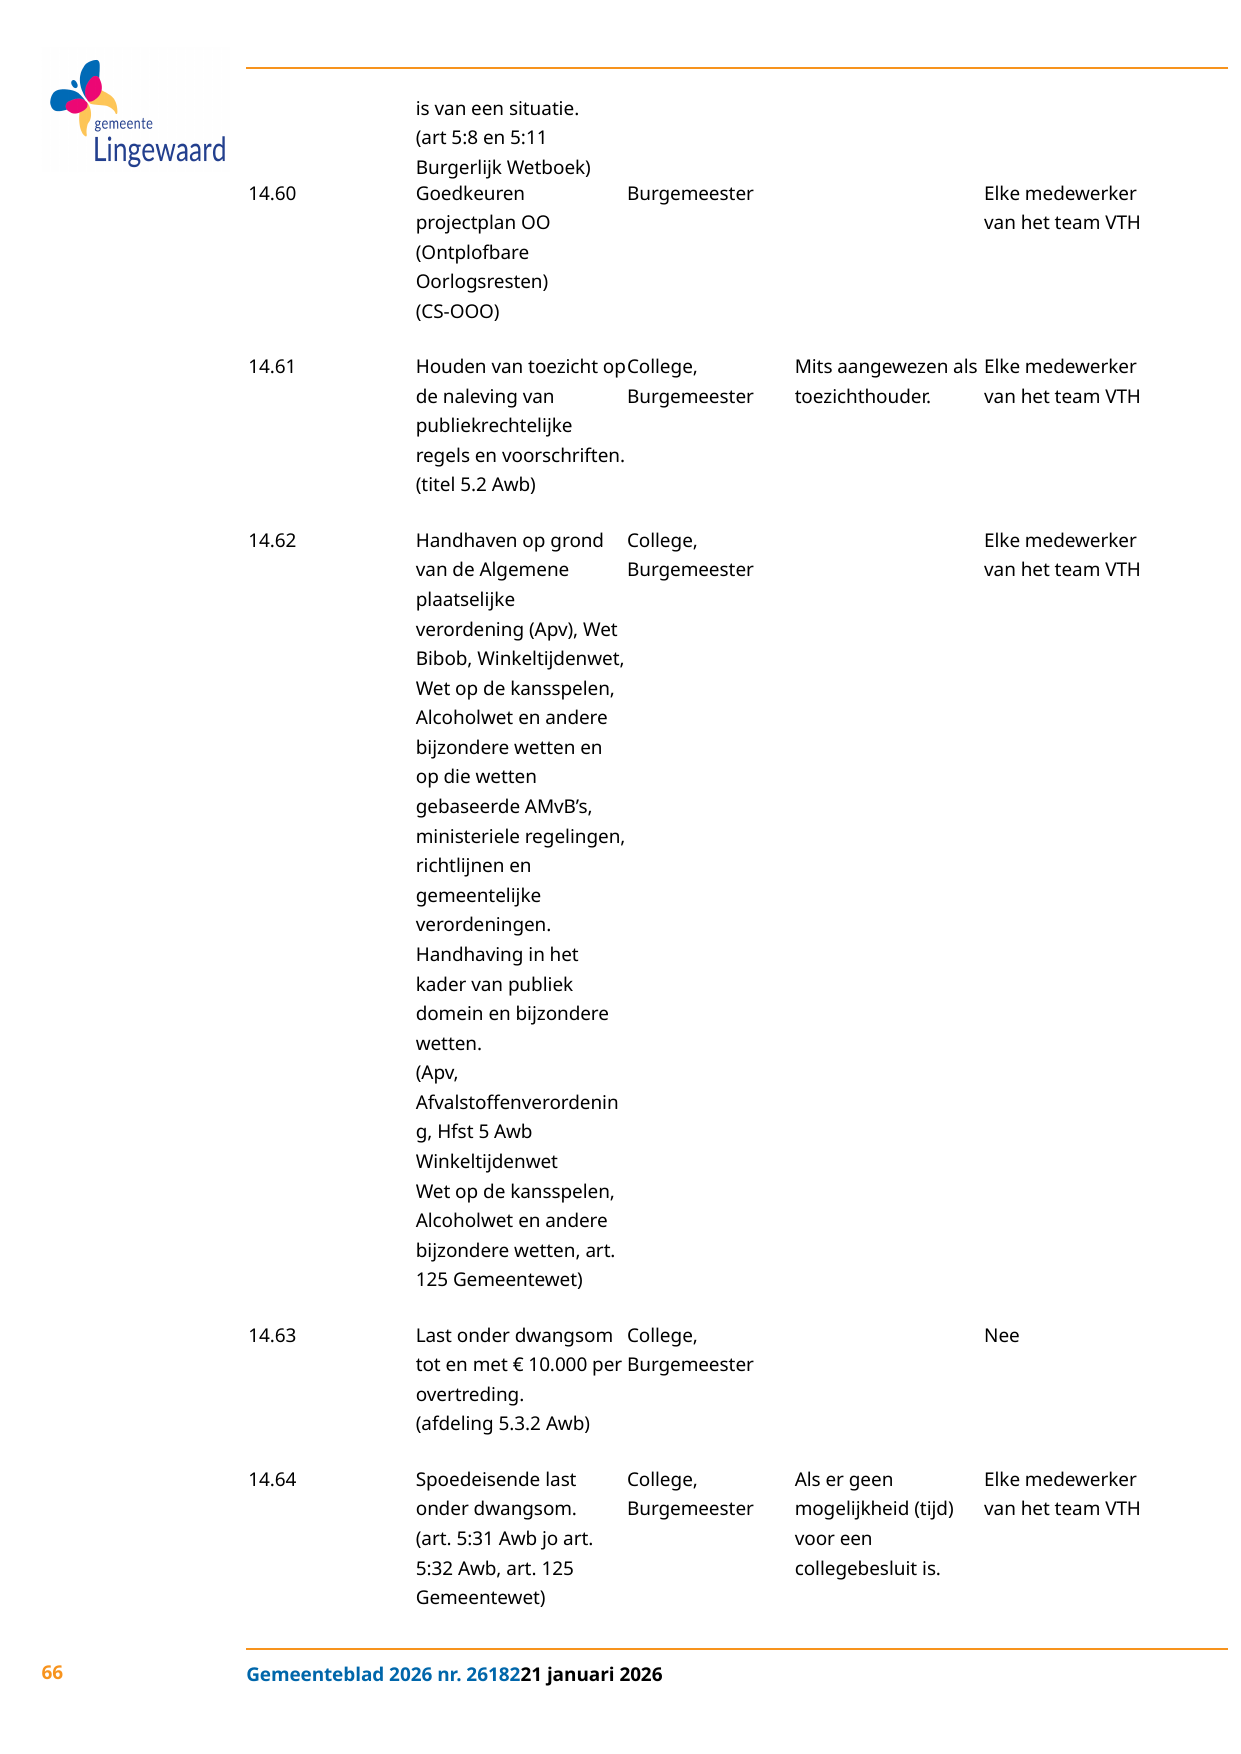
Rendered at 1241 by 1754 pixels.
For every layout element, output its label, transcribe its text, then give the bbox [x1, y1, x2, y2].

table_cell Handhaven op grond van de Algemene plaatselijke verordening (Apv), Wet Bibob, Winkeltijdenwet, Wet op de kansspelen, Alcoholwet en andere bijzondere wetten en op die wetten gebaseerde AMvB’s, ministeriele regelingen, richtlijnen en gemeentelijke verordeningen. Handhaving in het kader van publiek domein en bijzondere wetten. (Apv, Afvalstoffenverordening, Hfst 5 Awb Winkeltijdenwet Wet op de kansspelen, Alcoholwet en andere bijzondere wetten, art. 125 Gemeentewet) [416, 527, 627, 1322]
table_cell College, Burgemeester [627, 1322, 794, 1466]
table_cell Nee [984, 1322, 1152, 1466]
table_cell Elke medewerker van het team VTH [984, 353, 1152, 527]
table_cell [795, 1322, 984, 1466]
table_cell College, Burgemeester [627, 1466, 794, 1610]
table_cell 14.63 [248, 1322, 416, 1466]
table_cell Spoedeisende last onder dwangsom. (art. 5:31 Awb jo art. 5:32 Awb, art. 125 Gemeentewet) [416, 1466, 627, 1610]
table_cell College, Burgemeester [627, 353, 794, 527]
picture [41, 47, 231, 172]
table_cell [627, 95, 794, 180]
table_cell Mits aangewezen als toezichthouder. [795, 353, 984, 527]
table_cell Houden van toezicht op de naleving van publiekrechtelijke regels en voorschriften. (titel 5.2 Awb) [416, 353, 627, 527]
table_cell 14.64 [248, 1466, 416, 1610]
table_cell 14.61 [248, 353, 416, 527]
table_cell Elke medewerker van het team VTH [984, 527, 1152, 1322]
table_cell 14.60 [248, 180, 416, 353]
table_cell Elke medewerker van het team VTH [984, 180, 1152, 353]
table_cell [795, 527, 984, 1322]
table_cell Als er geen mogelijkheid (tijd) voor een collegebesluit is. [795, 1466, 984, 1610]
table_cell is van een situatie. (art 5:8 en 5:11 Burgerlijk Wetboek) [416, 95, 627, 180]
table_cell Elke medewerker van het team VTH [984, 1466, 1152, 1610]
table_cell College, Burgemeester [627, 527, 794, 1322]
table_cell [984, 95, 1152, 180]
table_cell [795, 95, 984, 180]
table_cell Goedkeuren projectplan OO (Ontplofbare Oorlogsresten) (CS-OOO) [416, 180, 627, 353]
table_cell [795, 180, 984, 353]
table_cell 14.62 [248, 527, 416, 1322]
table_cell Burgemeester [627, 180, 794, 353]
table_cell [248, 95, 416, 180]
table_cell Last onder dwangsom tot en met € 10.000 per overtreding. (afdeling 5.3.2 Awb) [416, 1322, 627, 1466]
